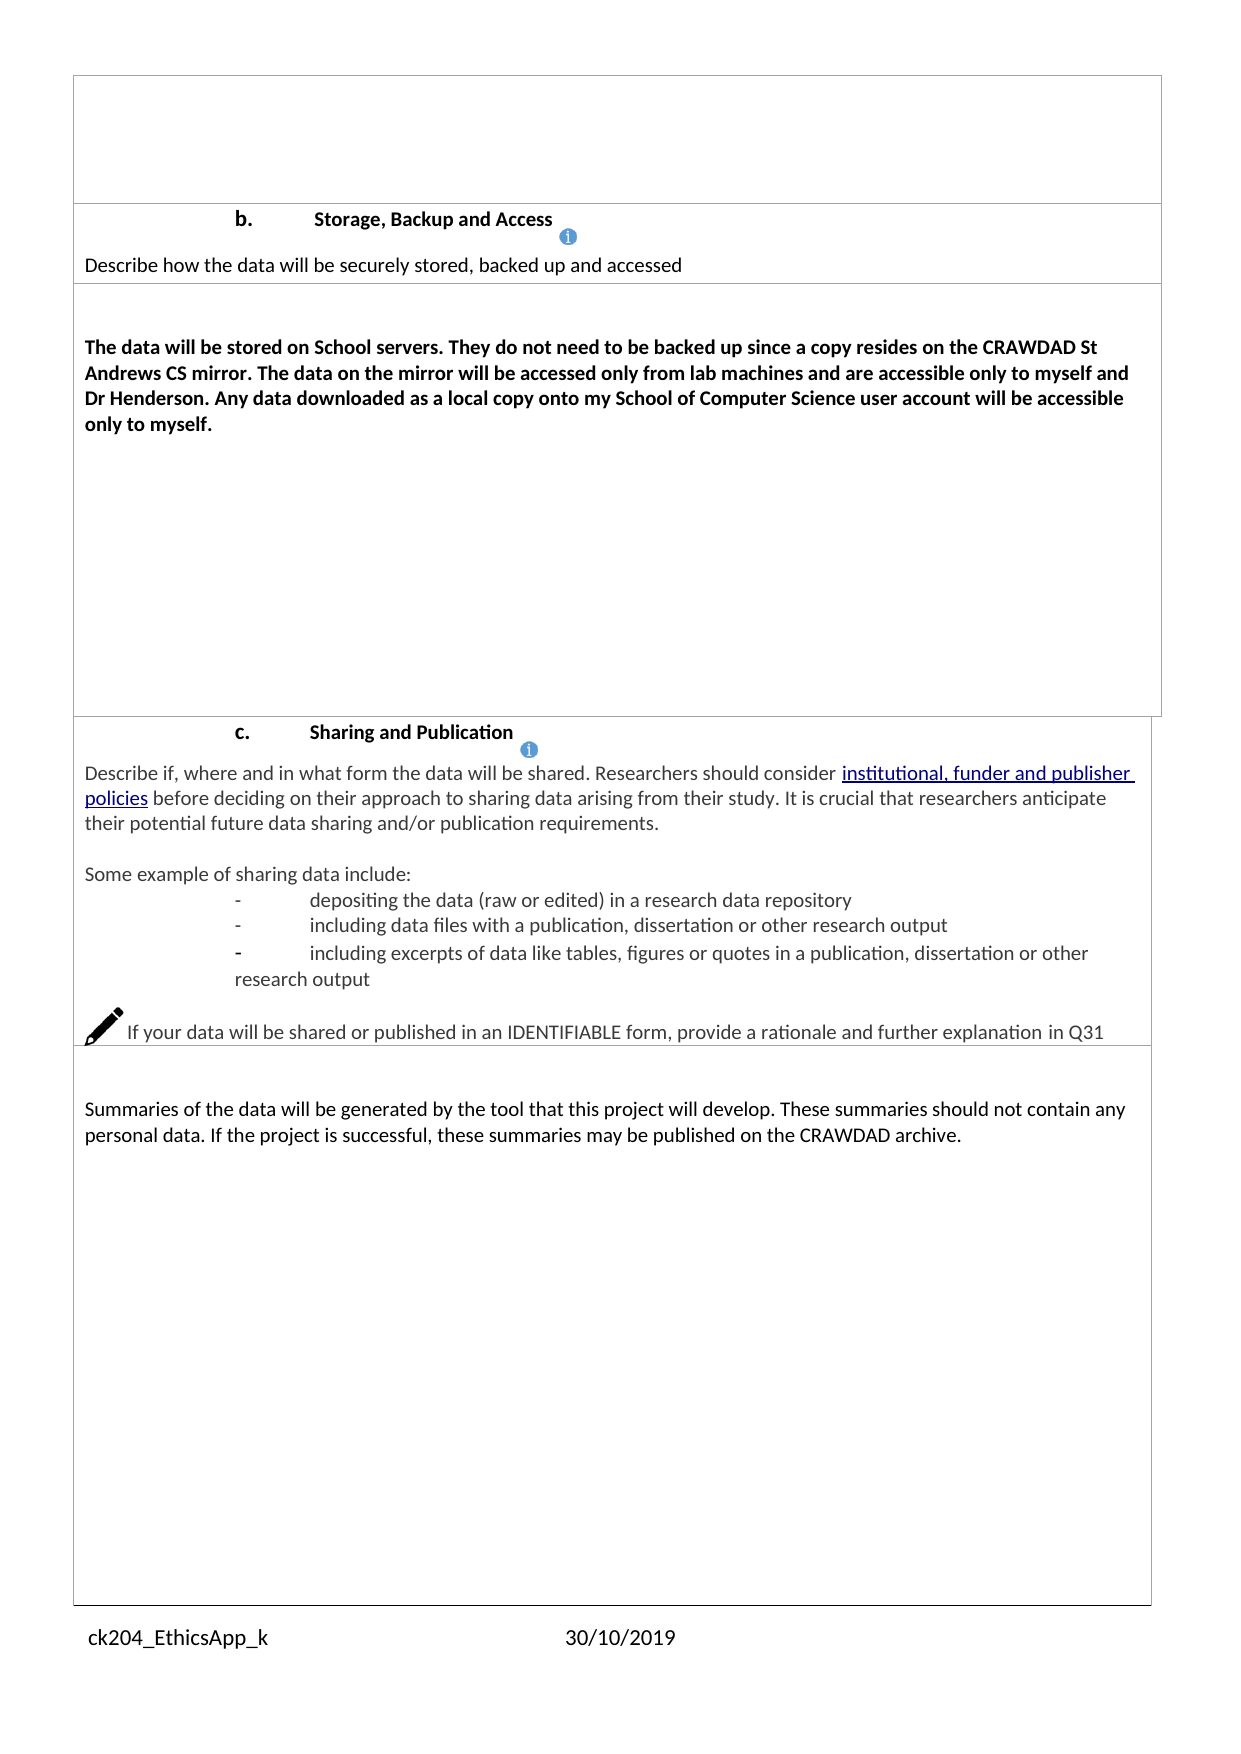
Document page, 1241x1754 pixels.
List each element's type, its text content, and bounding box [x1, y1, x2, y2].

table_cell [1152, 1045, 1162, 1605]
table_cell The data will be stored on School servers. They do not need to be backed up since a copy resides on the CRAWDAD St Andrews CS mirror. The data on the mirror will be accessed only from lab machines and are accessible only to myself and Dr Henderson. Any data downloaded as a local copy onto my School of Computer Science user account will be accessible only to myself. [74, 284, 1161, 716]
picture [518, 739, 540, 760]
table_cell [1152, 717, 1162, 1044]
picture [557, 226, 579, 247]
table_cell [74, 76, 1161, 203]
picture [80, 1003, 127, 1050]
table_cell Summaries of the data will be generated by the tool that this project will develop. These summaries should not contain any personal data. If the project is successful, these summaries may be published on the CRAWDAD archive. [74, 1046, 1151, 1605]
table_cell Sharing and Publication Describe if, where and in what form the data will be shared. Researchers should consider institutional, funder and publisher policies before deciding on their approach to sharing data arising from their study. It is crucial that researchers anticipate their potential future data sharing and/or publication requirements. Some example of sharing data include: depositing the data (raw or edited) in a research data repository including data files with a publication, dissertation or other research output including excerpts of data like tables, figures or quotes in a publication, dissertation or other research output If your data will be shared or published in an IDENTIFIABLE form, provide a rationale and further explanation in Q31 [74, 717, 1151, 1044]
table_cell Storage, Backup and Access Describe how the data will be securely stored, backed up and accessed [74, 204, 1161, 283]
